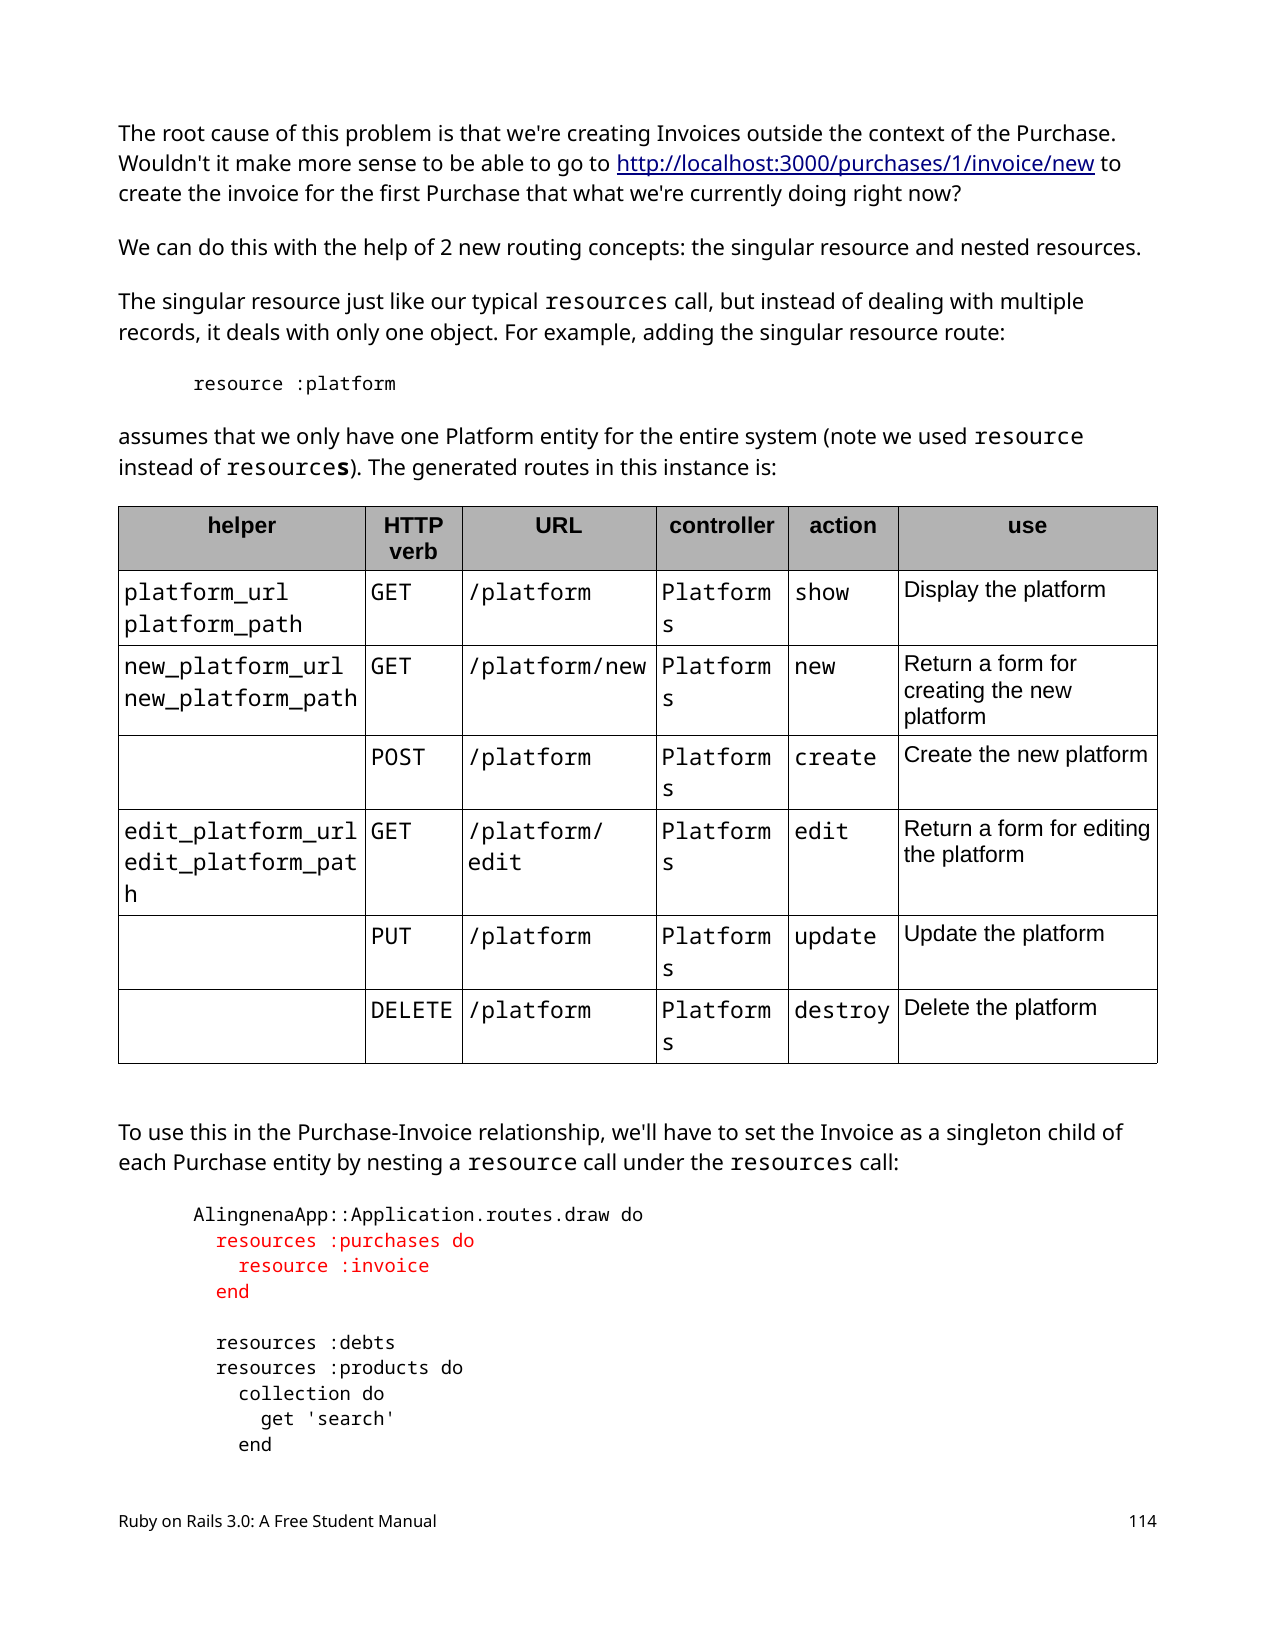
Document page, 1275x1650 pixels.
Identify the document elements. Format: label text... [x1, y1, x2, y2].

table_cell POST [366, 736, 462, 809]
text To use this in the Purchase-Invoice relationship, we'll have to set the Invoice as a singleton child of each Purchase entity by nesting a resource call under the resources call: [118, 1116, 1157, 1177]
table_cell platform_url platform_path [119, 571, 365, 644]
text resource :platform [193, 370, 1157, 396]
table_cell GET [366, 810, 462, 914]
text AlingnenaApp::Application.routes.draw do resources :purchases do resource :invoice end resources :debts resources :products do collection do get 'search' end [193, 1201, 1157, 1457]
table_cell update [789, 916, 898, 988]
table_cell Delete the platform [899, 990, 1157, 1063]
table_cell Platforms [657, 571, 788, 644]
table_cell /platform [463, 571, 656, 644]
text The singular resource just like our typical resources call, but instead of dealing with multiple records, it deals with only one object. For example, adding the singular resource route: [118, 285, 1157, 346]
table_header action [789, 507, 898, 570]
table_cell /platform/new [463, 646, 656, 735]
table_header HTTP verb [366, 507, 462, 570]
table_cell new_platform_url new_platform_path [119, 646, 365, 735]
table_header controller [657, 507, 788, 570]
table_cell Create the new platform [899, 736, 1157, 809]
table_cell [119, 736, 365, 809]
table_cell Return a form for editing the platform [899, 810, 1157, 914]
table_cell Return a form for creating the new platform [899, 646, 1157, 735]
table_cell /platform/edit [463, 810, 656, 914]
table_cell edit [789, 810, 898, 914]
table_cell Platforms [657, 990, 788, 1063]
table_cell Platforms [657, 916, 788, 988]
table_cell edit_platform_url edit_platform_path [119, 810, 365, 914]
table_cell DELETE [366, 990, 462, 1063]
text assumes that we only have one Platform entity for the entire system (note we used resource instead of resources). The generated routes in this instance is: [118, 420, 1157, 482]
text The root cause of this problem is that we're creating Invoices outside the context of the Purchase. Wouldn't it make more sense to be able to go to http://localhost:3000/purchases/1/invoice/new to create the invoice for the first Purchase that what we're currently doing right now? [118, 118, 1157, 207]
table_cell new [789, 646, 898, 735]
text We can do this with the help of 2 new routing concepts: the singular resource and nested resources. [118, 231, 1157, 261]
table_header URL [463, 507, 656, 570]
table_cell GET [366, 646, 462, 735]
table_cell /platform [463, 916, 656, 988]
table_cell /platform [463, 736, 656, 809]
table_header use [899, 507, 1157, 570]
table_cell Platforms [657, 736, 788, 809]
table_cell [119, 916, 365, 988]
table_cell destroy [789, 990, 898, 1063]
table_cell GET [366, 571, 462, 644]
table_cell Platforms [657, 646, 788, 735]
table_cell Platforms [657, 810, 788, 914]
table_cell [119, 990, 365, 1063]
table_cell Update the platform [899, 916, 1157, 988]
table_cell create [789, 736, 898, 809]
table_cell show [789, 571, 898, 644]
table_header helper [119, 507, 365, 570]
table_cell PUT [366, 916, 462, 988]
table_cell /platform [463, 990, 656, 1063]
table_cell Display the platform [899, 571, 1157, 644]
